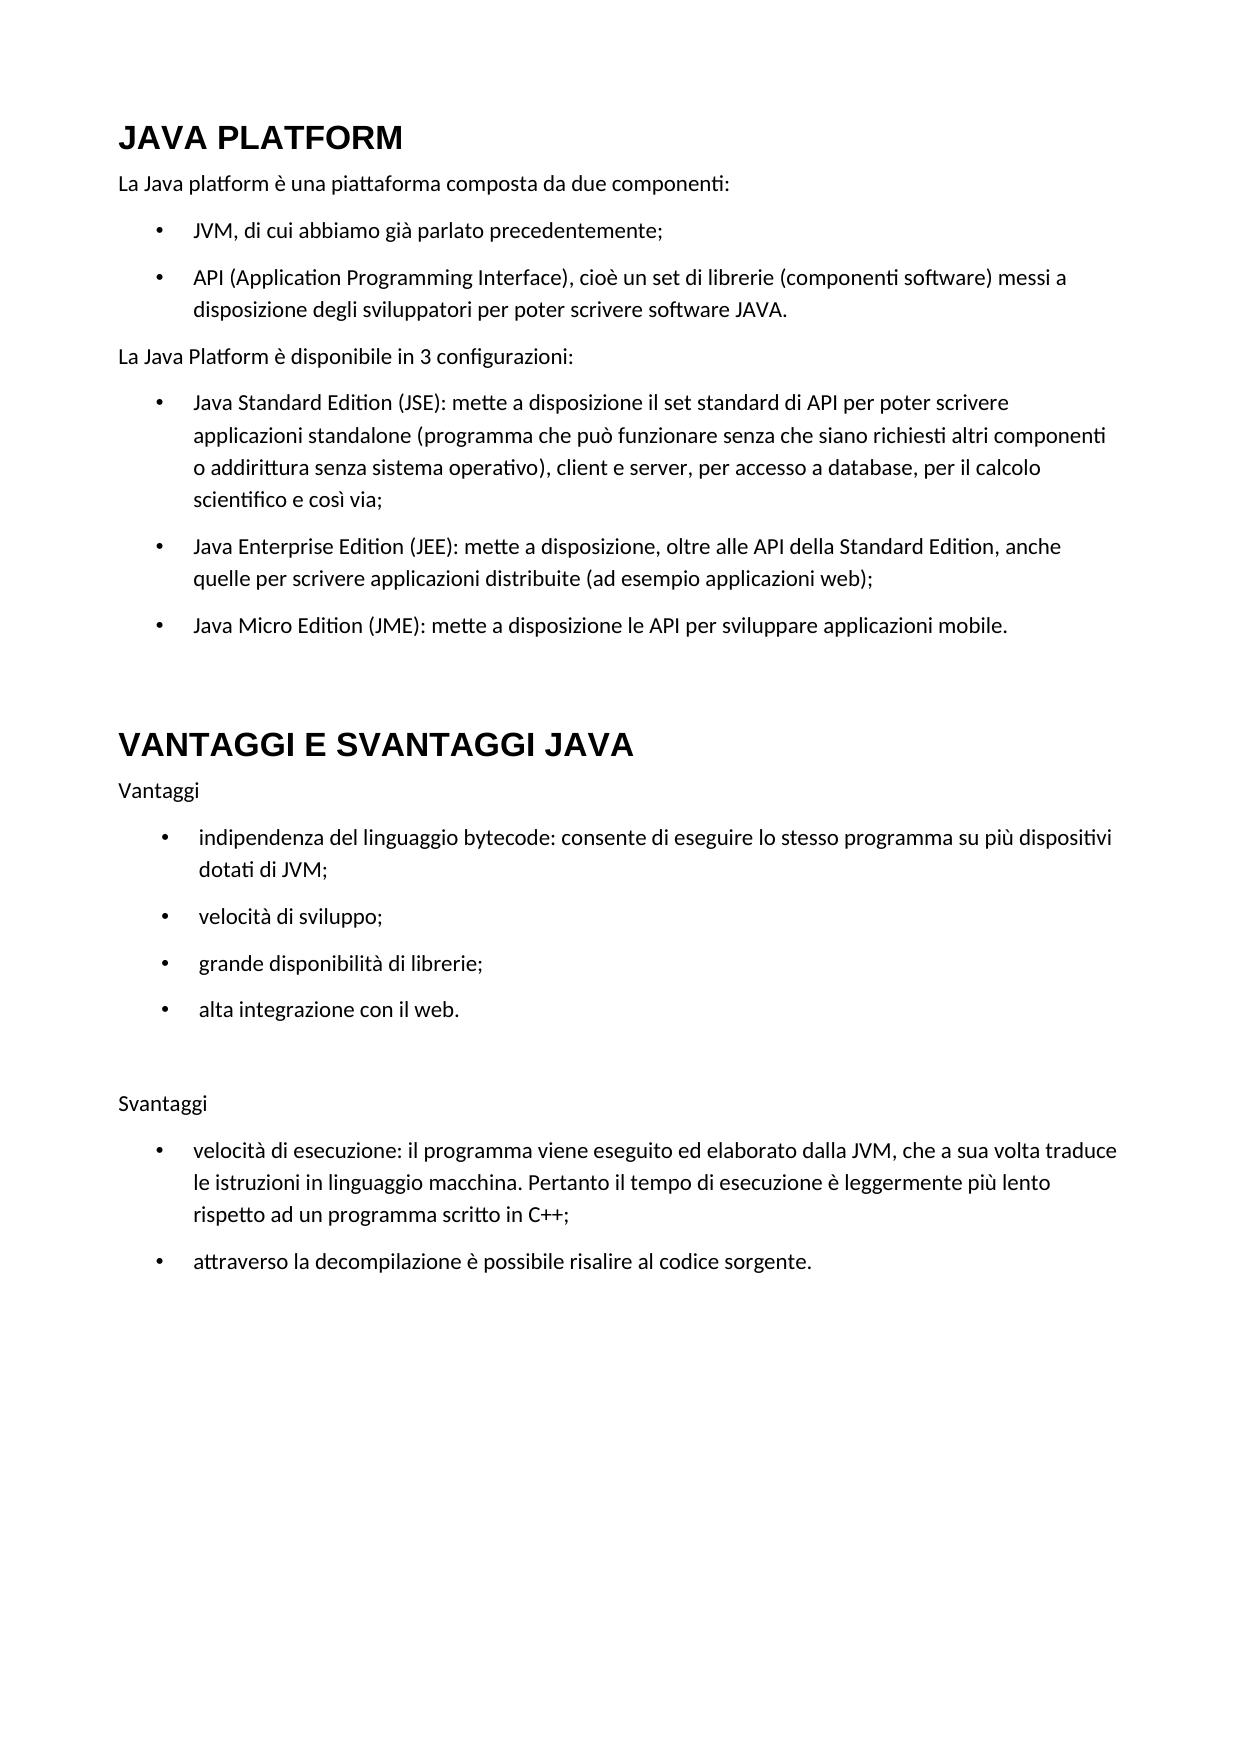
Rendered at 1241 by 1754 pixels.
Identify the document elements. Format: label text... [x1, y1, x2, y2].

list Java Standard Edition (JSE): mette a disposizione il set standard di API per poter scrivere applicazioni standalone (programma che può funzionare senza che siano richiesti altri componenti o addirittura senza sistema operativo), client e server, per accesso a database, per il calcolo scientifico e così via; [156, 388, 1122, 513]
list alta integrazione con il web. [161, 996, 1122, 1024]
list attraverso la decompilazione è possibile risalire al codice sorgente. [156, 1247, 1122, 1275]
list indipendenza del linguaggio bytecode: consente di eseguire lo stesso programma su più dispositivi dotati di JVM; [161, 823, 1122, 883]
list Java Micro Edition (JME): mette a disposizione le API per sviluppare applicazioni mobile. [156, 611, 1122, 639]
text Svantaggi [118, 1089, 1122, 1117]
text Vantaggi [118, 776, 1122, 804]
list JVM, di cui abbiamo già parlato precedentemente; [156, 216, 1122, 244]
text La Java Platform è disponibile in 3 configurazioni: [118, 342, 1122, 370]
subtitle VANTAGGI E SVANTAGGI JAVA [118, 725, 1122, 764]
list velocità di esecuzione: il programma viene eseguito ed elaborato dalla JVM, che a sua volta traduce le istruzioni in linguaggio macchina. Pertanto il tempo di esecuzione è leggermente più lento rispetto ad un programma scritto in C++; [156, 1136, 1122, 1228]
list Java Enterprise Edition (JEE): mette a disposizione, oltre alle API della Standard Edition, anche quelle per scrivere applicazioni distribuite (ad esempio applicazioni web); [156, 532, 1122, 592]
list grande disponibilità di librerie; [161, 949, 1122, 977]
subtitle JAVA PLATFORM [118, 118, 1122, 157]
text La Java platform è una piattaforma composta da due componenti: [118, 169, 1122, 197]
list velocità di sviluppo; [161, 902, 1122, 930]
list API (Application Programming Interface), cioè un set di librerie (componenti software) messi a disposizione degli sviluppatori per poter scrivere software JAVA. [156, 263, 1122, 323]
